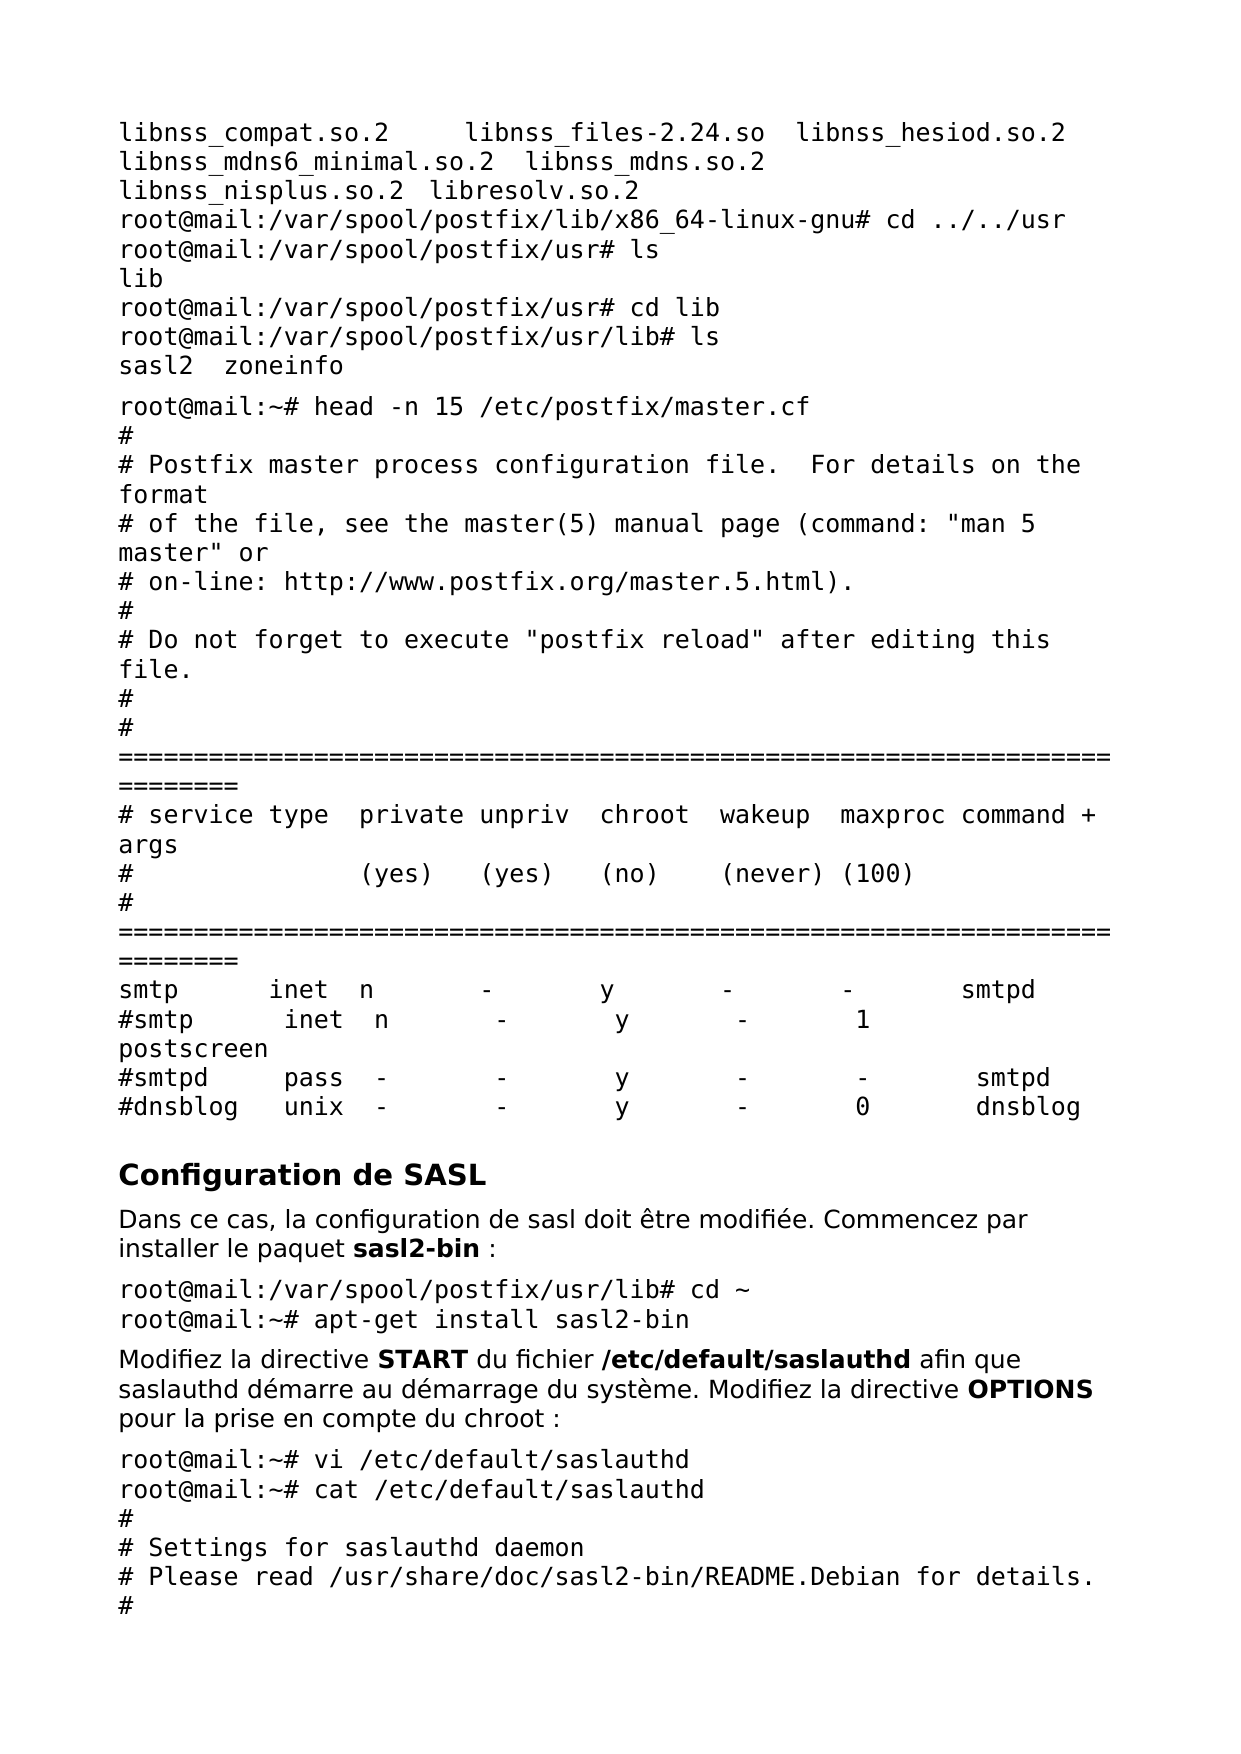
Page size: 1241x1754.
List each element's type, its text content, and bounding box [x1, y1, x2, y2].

text root@mail:~# head -n 15 /etc/postfix/master.cf # # Postfix master process configuration file. For details on the format # of the file, see the master(5) manual page (command: "man 5 master" or # on-line: http://www.postfix.org/master.5.html). # # Do not forget to execute "postfix reload" after editing this file. # # ========================================================================== # service type private unpriv chroot wakeup maxproc command + args # (yes) (yes) (no) (never) (100) # ========================================================================== smtp inet n - y - - smtpd #smtp inet n - y - 1 postscreen #smtpd pass - - y - - smtpd #dnsblog unix - - y - 0 dnsblog [118, 392, 1122, 1122]
text libnss_compat.so.2 libnss_files-2.24.so libnss_hesiod.so.2 libnss_mdns6_minimal.so.2 libnss_mdns.so.2 libnss_nisplus.so.2 libresolv.so.2 root@mail:/var/spool/postfix/lib/x86_64-linux-gnu# cd ../../usr root@mail:/var/spool/postfix/usr# ls lib root@mail:/var/spool/postfix/usr# cd lib root@mail:/var/spool/postfix/usr/lib# ls sasl2 zoneinfo [118, 118, 1122, 381]
text root@mail:~# vi /etc/default/saslauthd root@mail:~# cat /etc/default/saslauthd # # Settings for saslauthd daemon # Please read /usr/share/doc/sasl2-bin/README.Debian for details. # [118, 1446, 1122, 1621]
subtitle Configuration de SASL [118, 1158, 1122, 1192]
text root@mail:/var/spool/postfix/usr/lib# cd ~ root@mail:~# apt-get install sasl2-bin [118, 1276, 1122, 1334]
text Dans ce cas, la configuration de sasl doit être modifiée. Commencez par installer le paquet sasl2-bin : [118, 1205, 1122, 1263]
text Modifiez la directive START du fichier /etc/default/saslauthd afin que saslauthd démarre au démarrage du système. Modifiez la directive OPTIONS pour la prise en compte du chroot : [118, 1346, 1122, 1433]
